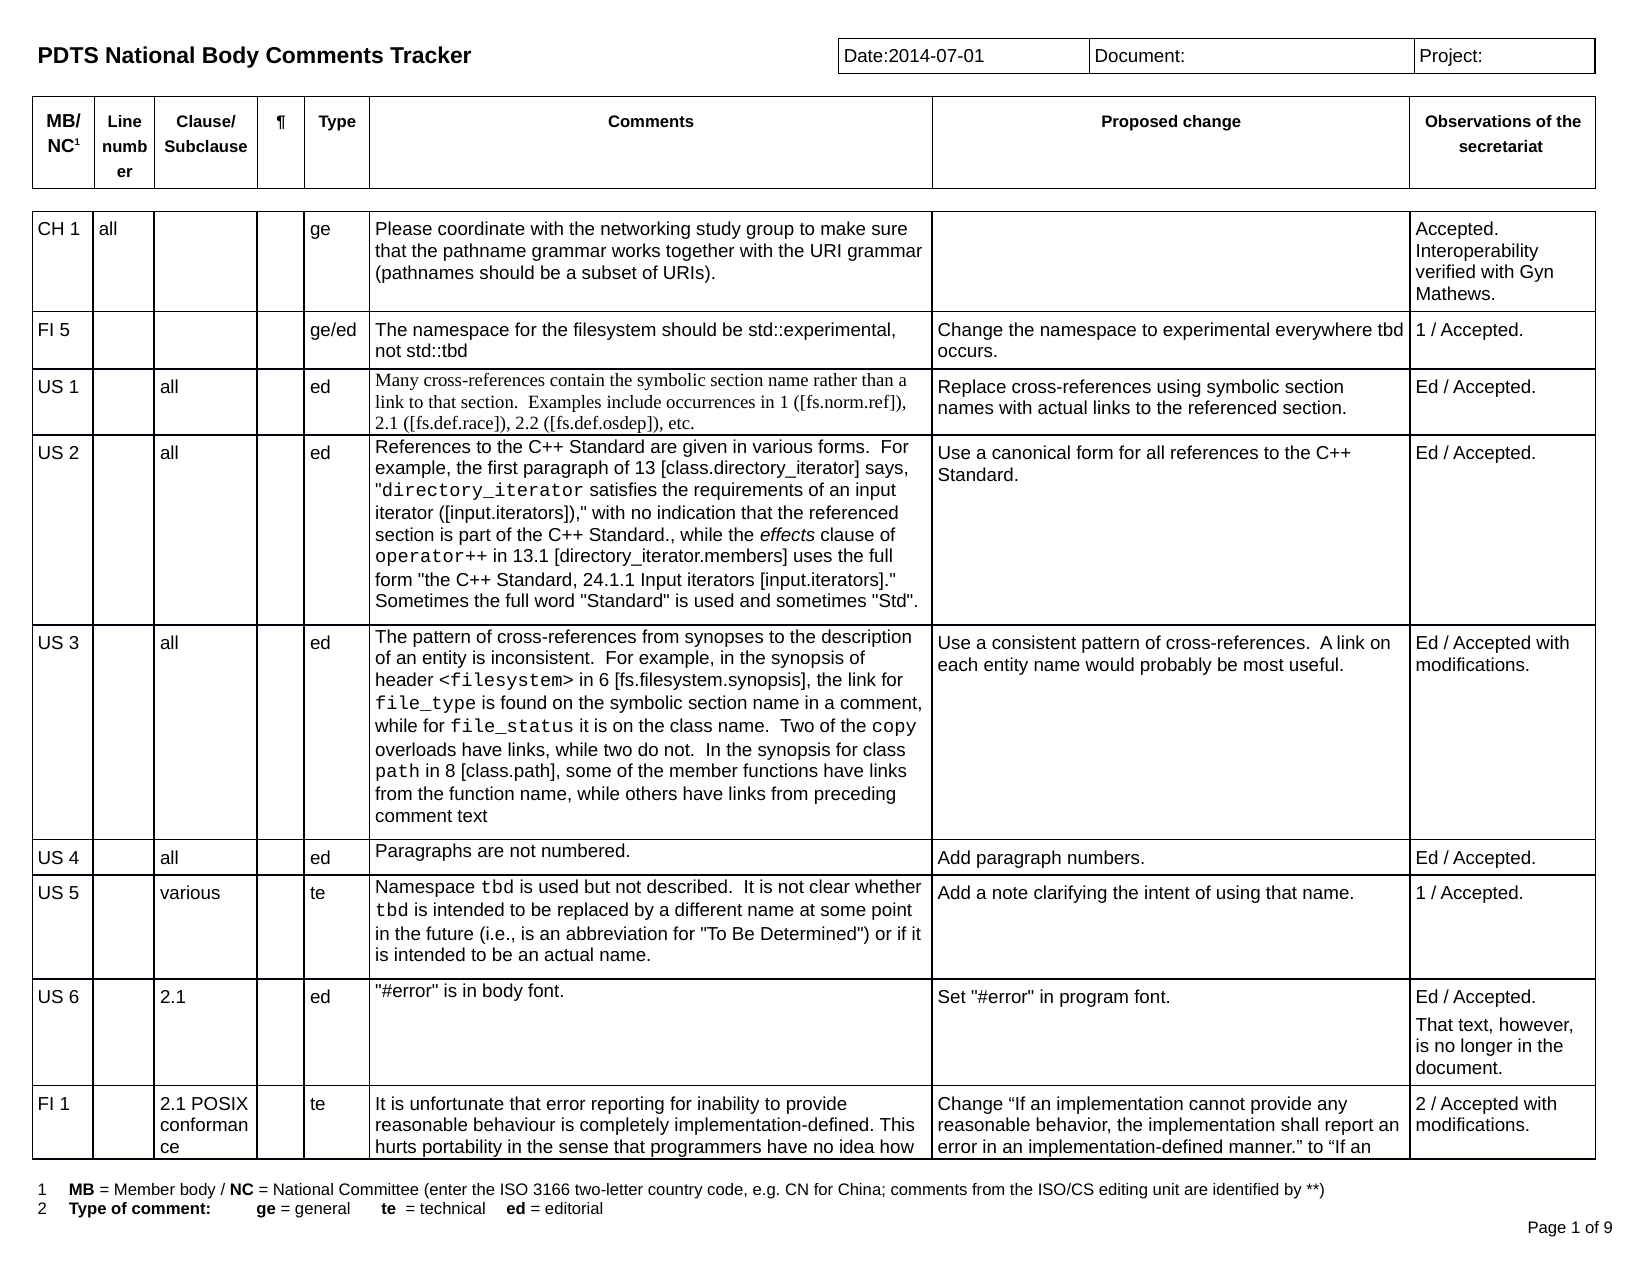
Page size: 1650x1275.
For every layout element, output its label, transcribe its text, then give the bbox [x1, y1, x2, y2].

table_cell US 6 [33, 980, 92, 1084]
table_cell Paragraphs are not numbered. [370, 840, 931, 874]
table_header [258, 212, 303, 311]
table_cell FI 1 [33, 1086, 92, 1158]
table_cell Ed / Accepted. That text, however, is no longer in the document. [1411, 980, 1595, 1084]
table_cell all [155, 436, 256, 624]
table_cell Change “If an implementation cannot provide any reasonable behavior, the implementation shall report an error in an implementation-defined manner.” to “If an [933, 1086, 1409, 1158]
table_cell It is unfortunate that error reporting for inability to provide reasonable behaviour is completely implementation-defined. This hurts portability in the sense that programmers have no idea how [370, 1086, 931, 1158]
table_cell [258, 436, 303, 624]
table_cell 2 / Accepted with modifications. [1411, 1086, 1595, 1158]
table_cell ed [305, 626, 369, 839]
table_header Accepted. Interoperability verified with Gyn Mathews. [1411, 212, 1595, 311]
table_cell US 4 [33, 840, 92, 874]
table_cell [258, 840, 303, 874]
table_cell Ed / Accepted. [1411, 436, 1595, 624]
table_cell Ed / Accepted. [1411, 370, 1595, 434]
table_cell The namespace for the filesystem should be std::experimental, not std::tbd [370, 312, 931, 368]
table_cell [258, 1086, 303, 1158]
table_cell all [155, 626, 256, 839]
table_cell Ed / Accepted with modifications. [1411, 626, 1595, 839]
table_cell Add a note clarifying the intent of using that name. [933, 876, 1409, 978]
table_cell 2.1 POSIX conformance [155, 1086, 256, 1158]
table_header all [94, 212, 153, 311]
table_cell Ed / Accepted. [1411, 840, 1595, 874]
table_cell [94, 626, 153, 839]
table_header [933, 212, 1409, 311]
table_cell US 2 [33, 436, 92, 624]
table_cell Many cross-references contain the symbolic section name rather than a link to that section. Examples include occurrences in 1 ([fs.norm.ref]), 2.1 ([fs.def.race]), 2.2 ([fs.def.osdep]), etc. [370, 370, 931, 434]
table_cell [94, 876, 153, 978]
table_cell References to the C++ Standard are given in various forms. For example, the first paragraph of 13 [class.directory_iterator] says, "directory_iterator satisfies the requirements of an input iterator ([input.iterators])," with no indication that the referenced section is part of the C++ Standard., while the effects clause of operator++ in 13.1 [directory_iterator.members] uses the full form "the C++ Standard, 24.1.1 Input iterators [input.iterators]." Sometimes the full word "Standard" is used and sometimes "Std". [370, 436, 931, 624]
table_cell Add paragraph numbers. [933, 840, 1409, 874]
table_cell [94, 840, 153, 874]
table_cell [258, 626, 303, 839]
table_cell [258, 876, 303, 978]
table_header [155, 212, 256, 311]
table_cell US 5 [33, 876, 92, 978]
table_cell ed [305, 840, 369, 874]
table_cell te [305, 1086, 369, 1158]
table_cell US 1 [33, 370, 92, 434]
table_cell [258, 980, 303, 1084]
table_cell te [305, 876, 369, 978]
table_cell FI 5 [33, 312, 92, 368]
table_header CH 1 [33, 212, 92, 311]
table_cell "#error" is in body font. [370, 980, 931, 1084]
table_cell various [155, 876, 256, 978]
table_cell 1 / Accepted. [1411, 312, 1595, 368]
table_cell 1 / Accepted. [1411, 876, 1595, 978]
table_cell Use a consistent pattern of cross-references. A link on each entity name would probably be most useful. [933, 626, 1409, 839]
table_cell ge/ed [305, 312, 369, 368]
table_cell [155, 312, 256, 368]
table_cell Use a canonical form for all references to the C++ Standard. [933, 436, 1409, 624]
table_cell Change the namespace to experimental everywhere tbd occurs. [933, 312, 1409, 368]
table_cell [94, 312, 153, 368]
table_cell [94, 1086, 153, 1158]
table_header ge [305, 212, 369, 311]
table_cell [258, 312, 303, 368]
table_cell US 3 [33, 626, 92, 839]
table_cell ed [305, 436, 369, 624]
table_cell ed [305, 370, 369, 434]
table_cell 2.1 [155, 980, 256, 1084]
table_cell Set "#error" in program font. [933, 980, 1409, 1084]
table_cell ed [305, 980, 369, 1084]
table_cell [258, 370, 303, 434]
table_cell [94, 436, 153, 624]
table_cell all [155, 370, 256, 434]
table_cell all [155, 840, 256, 874]
table_cell Namespace tbd is used but not described. It is not clear whether tbd is intended to be replaced by a different name at some point in the future (i.e., is an abbreviation for "To Be Determined") or if it is intended to be an actual name. [370, 876, 931, 978]
table_header Please coordinate with the networking study group to make sure that the pathname grammar works together with the URI grammar (pathnames should be a subset of URIs). [370, 212, 931, 311]
table_cell [94, 980, 153, 1084]
table_cell The pattern of cross-references from synopses to the description of an entity is inconsistent. For example, in the synopsis of header <filesystem> in 6 [fs.filesystem.synopsis], the link for file_type is found on the symbolic section name in a comment, while for file_status it is on the class name. Two of the copy overloads have links, while two do not. In the synopsis for class path in 8 [class.path], some of the member functions have links from the function name, while others have links from preceding comment text [370, 626, 931, 839]
table_cell [94, 370, 153, 434]
table_cell Replace cross-references using symbolic section names with actual links to the referenced section. [933, 370, 1409, 434]
